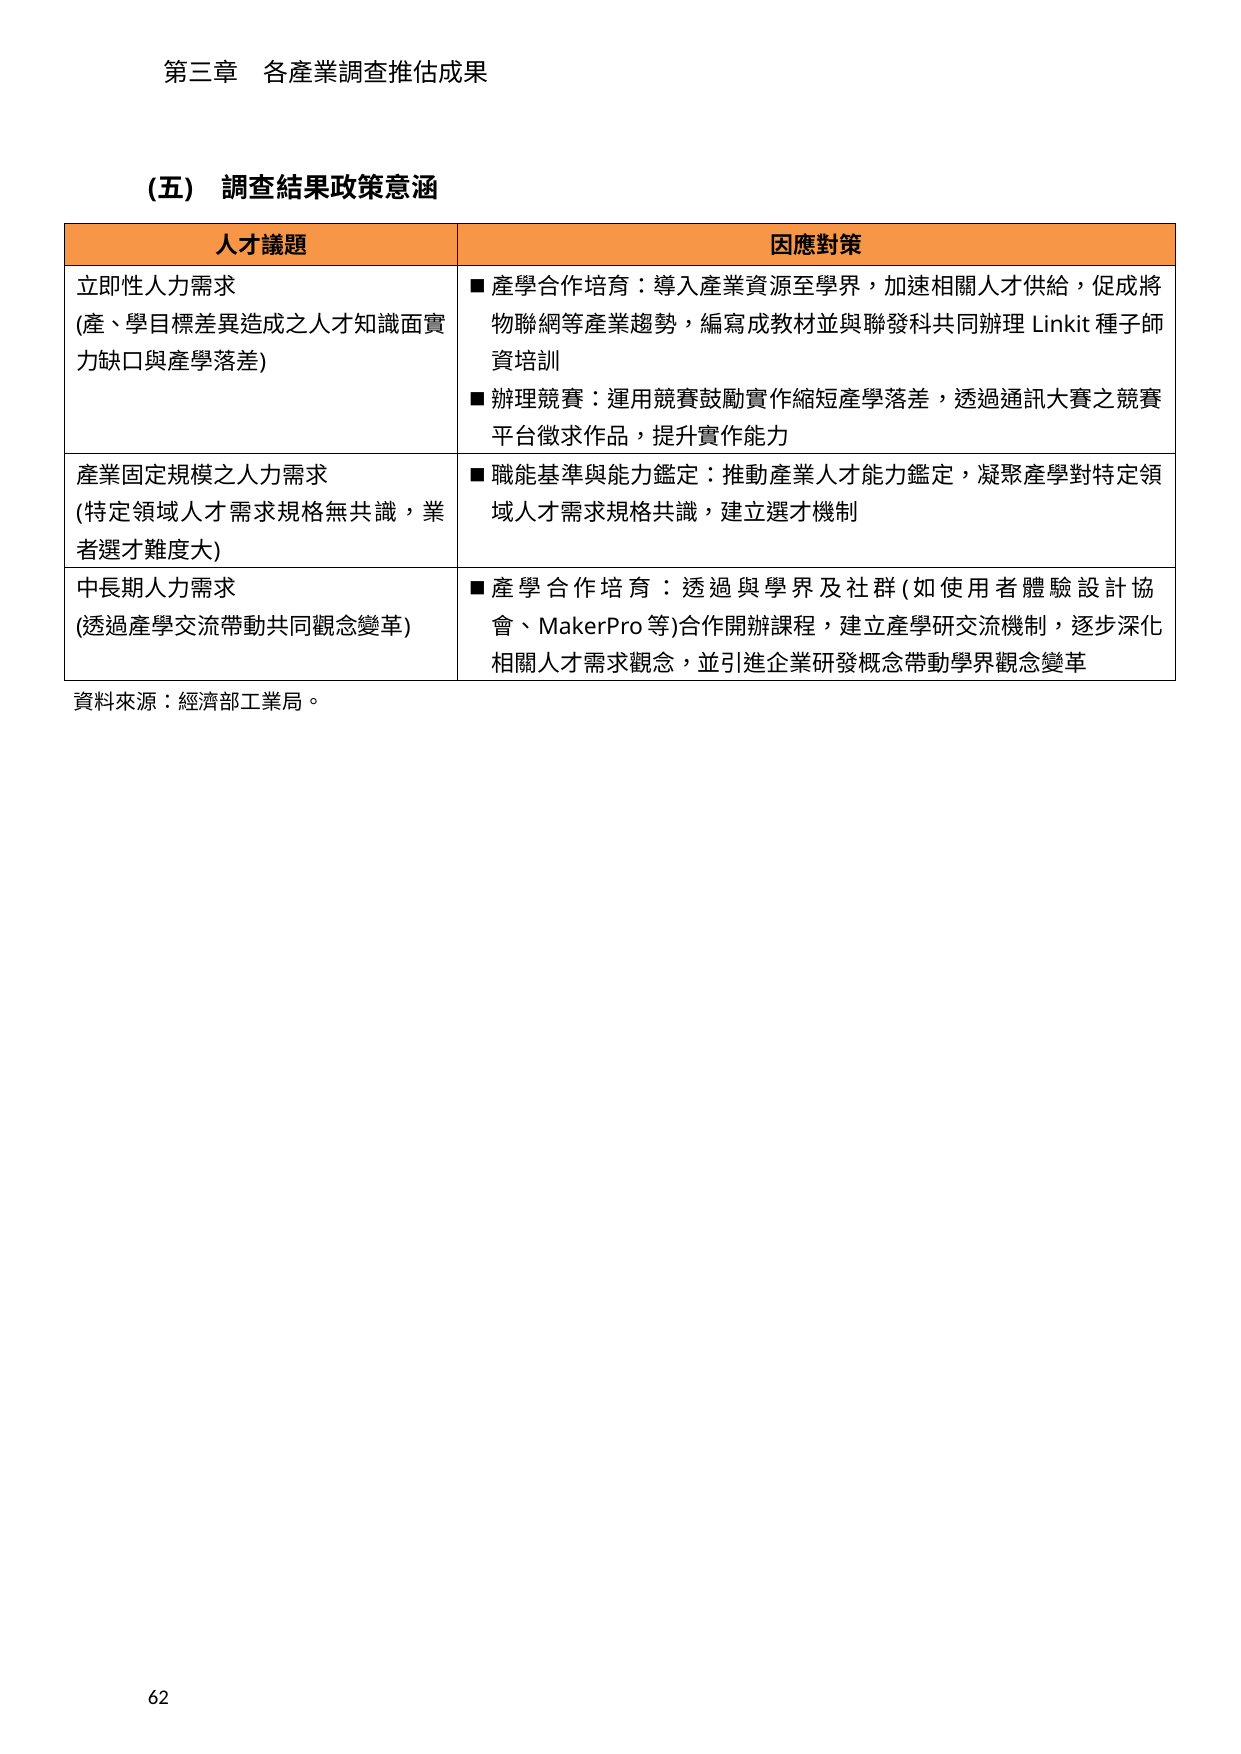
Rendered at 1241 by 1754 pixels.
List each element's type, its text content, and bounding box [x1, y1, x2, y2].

list 調查結果政策意涵 [148, 148, 1092, 223]
table_cell 中長期人力需求 (透過產學交流帶動共同觀念變革) [65, 568, 457, 680]
table_cell 立即性人力需求 (產、學目標差異造成之人才知識面實力缺口與產學落差) [65, 266, 457, 453]
table_cell 職能基準與能力鑑定：推動產業人才能力鑑定，凝聚產學對特定領域人才需求規格共識，建立選才機制 [458, 454, 1175, 567]
table_cell 產學合作培育：透過與學界及社群(如使用者體驗設計協會、MakerPro等)合作開辦課程，建立產學研交流機制，逐步深化相關人才需求觀念，並引進企業研發概念帶動學界觀念變革 [458, 568, 1175, 680]
table_cell 產業固定規模之人力需求 (特定領域人才需求規格無共識，業者選才難度大) [65, 454, 457, 567]
text 資料來源：經濟部工業局。 [74, 681, 1063, 719]
table_header 人才議題 [65, 224, 457, 265]
table_header 因應對策 [458, 224, 1175, 265]
table_cell 產學合作培育：導入產業資源至學界，加速相關人才供給，促成將物聯網等產業趨勢，編寫成教材並與聯發科共同辦理Linkit種子師資培訓 辦理競賽：運用競賽鼓勵實作縮短產學落差，透過通訊大賽之競賽平台徵求作品，提升實作能力 [458, 266, 1175, 453]
